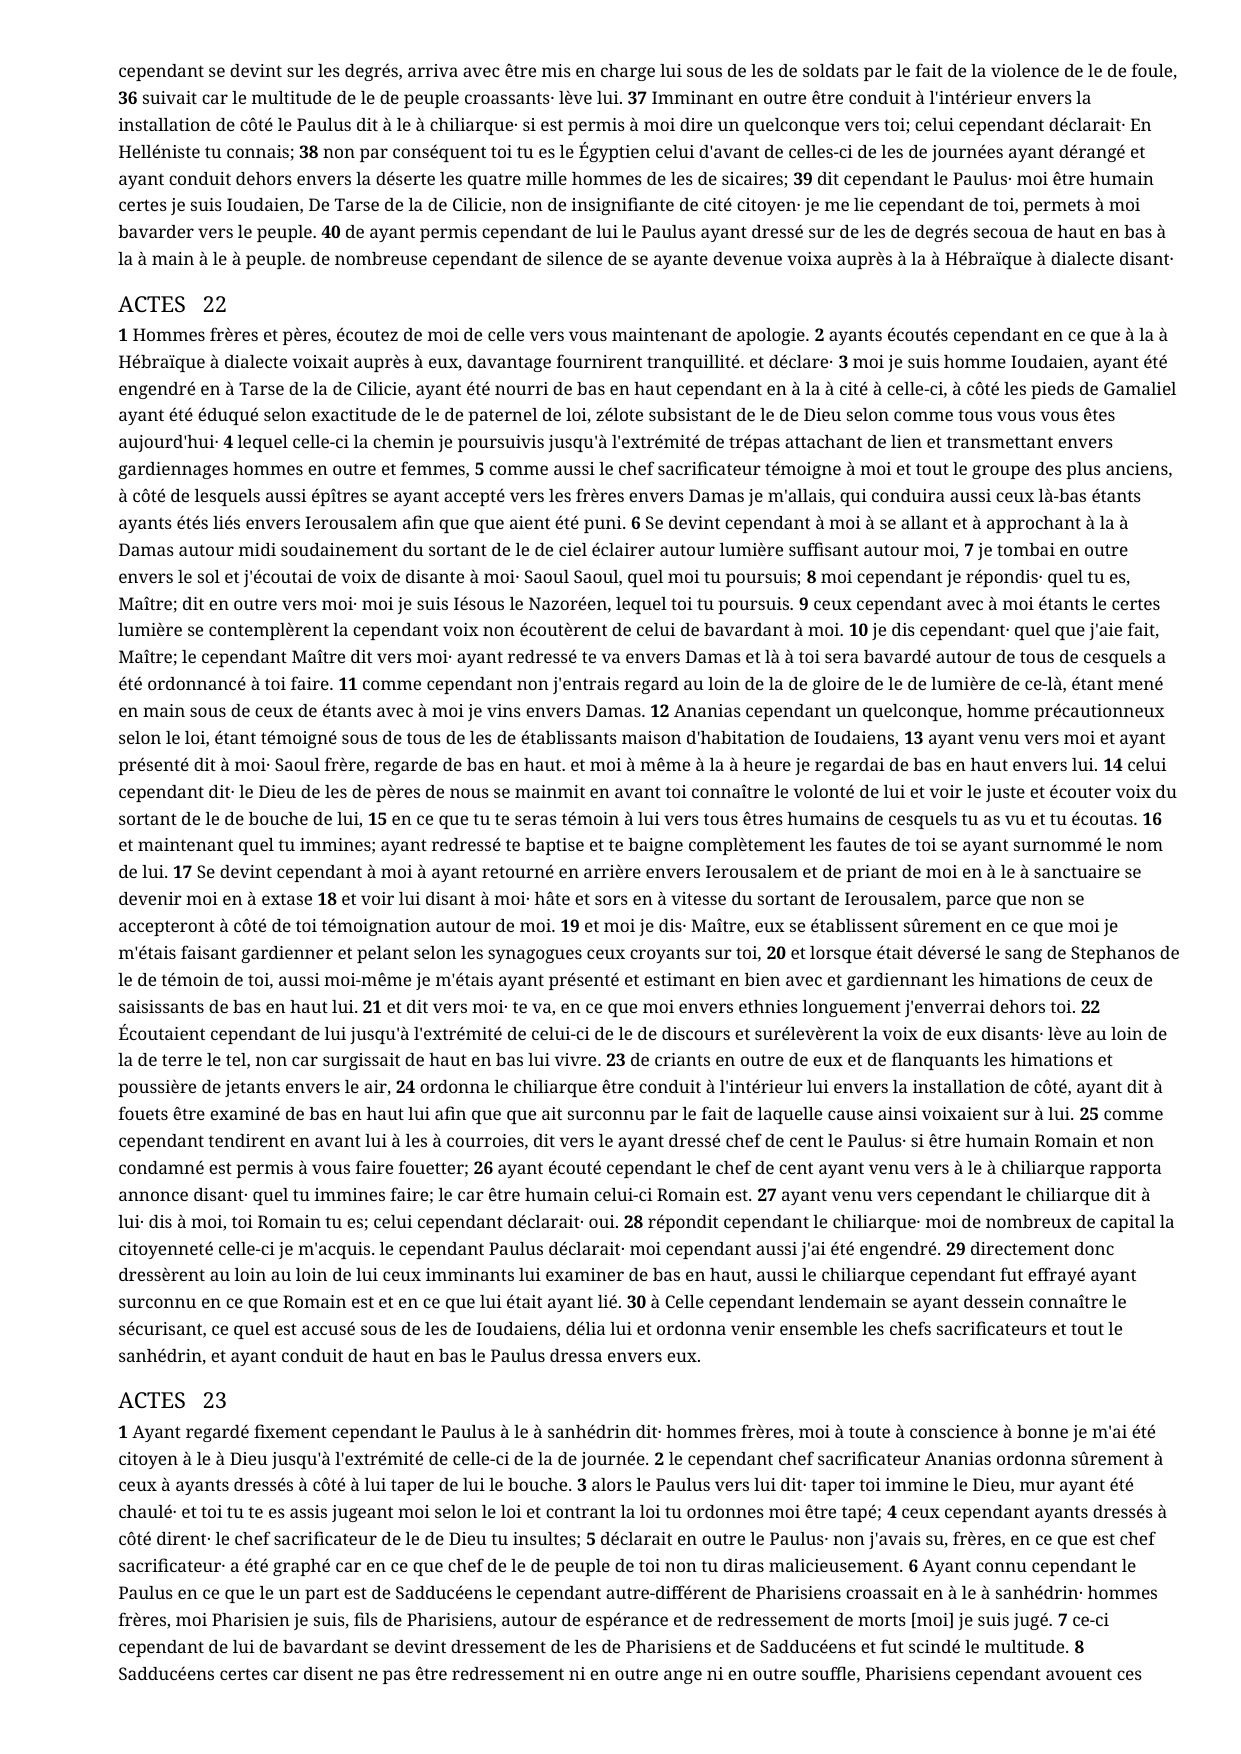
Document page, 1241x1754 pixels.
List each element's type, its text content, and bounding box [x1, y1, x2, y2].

text 1 Ayant regardé fixement cependant le Paulus à le à sanhédrin dit· hommes frères, moi à toute à conscience à bonne je m'ai été citoyen à le à Dieu jusqu'à l'extrémité de celle-ci de la de journée. 2 le cependant chef sacrificateur Ananias ordonna sûrement à ceux à ayants dressés à côté à lui taper de lui le bouche. 3 alors le Paulus vers lui dit· taper toi immine le Dieu, mur ayant été chaulé· et toi tu te es assis jugeant moi selon le loi et contrant la loi tu ordonnes moi être tapé; 4 ceux cependant ayants dressés à côté dirent· le chef sacrificateur de le de Dieu tu insultes; 5 déclarait en outre le Paulus· non j'avais su, frères, en ce que est chef sacrificateur· a été graphé car en ce que chef de le de peuple de toi non tu diras malicieusement. 6 Ayant connu cependant le Paulus en ce que le un part est de Sadducéens le cependant autre-différent de Pharisiens croassait en à le à sanhédrin· hommes frères, moi Pharisien je suis, fils de Pharisiens, autour de espérance et de redressement de morts [moi] je suis jugé. 7 ce-ci cependant de lui de bavardant se devint dressement de les de Pharisiens et de Sadducéens et fut scindé le multitude. 8 Sadducéens certes car disent ne pas être redressement ni en outre ange ni en outre souffle, Pharisiens cependant avouent ces [118, 1420, 1181, 1685]
text cependant se devint sur les degrés, arriva avec être mis en charge lui sous de les de soldats par le fait de la violence de le de foule, 36 suivait car le multitude de le de peuple croassants· lève lui. 37 Imminant en outre être conduit à l'intérieur envers la installation de côté le Paulus dit à le à chiliarque· si est permis à moi dire un quelconque vers toi; celui cependant déclarait· En Helléniste tu connais; 38 non par conséquent toi tu es le Égyptien celui d'avant de celles-ci de les de journées ayant dérangé et ayant conduit dehors envers la déserte les quatre mille hommes de les de sicaires; 39 dit cependant le Paulus· moi être humain certes je suis Ioudaien, De Tarse de la de Cilicie, non de insignifiante de cité citoyen· je me lie cependant de toi, permets à moi bavarder vers le peuple. 40 de ayant permis cependant de lui le Paulus ayant dressé sur de les de degrés secoua de haut en bas à la à main à le à peuple. de nombreuse cependant de silence de se ayante devenue voixa auprès à la à Hébraïque à dialecte disant· [118, 59, 1181, 271]
text 1 Hommes frères et pères, écoutez de moi de celle vers vous maintenant de apologie. 2 ayants écoutés cependant en ce que à la à Hébraïque à dialecte voixait auprès à eux, davantage fournirent tranquillité. et déclare· 3 moi je suis homme Ioudaien, ayant été engendré en à Tarse de la de Cilicie, ayant été nourri de bas en haut cependant en à la à cité à celle-ci, à côté les pieds de Gamaliel ayant été éduqué selon exactitude de le de paternel de loi, zélote subsistant de le de Dieu selon comme tous vous vous êtes aujourd'hui· 4 lequel celle-ci la chemin je poursuivis jusqu'à l'extrémité de trépas attachant de lien et transmettant envers gardiennages hommes en outre et femmes, 5 comme aussi le chef sacrificateur témoigne à moi et tout le groupe des plus anciens, à côté de lesquels aussi épîtres se ayant accepté vers les frères envers Damas je m'allais, qui conduira aussi ceux là-bas étants ayants étés liés envers Ierousalem afin que que aient été puni. 6 Se devint cependant à moi à se allant et à approchant à la à Damas autour midi soudainement du sortant de le de ciel éclairer autour lumière suffisant autour moi, 7 je tombai en outre envers le sol et j'écoutai de voix de disante à moi· Saoul Saoul, quel moi tu poursuis; 8 moi cependant je répondis· quel tu es, Maître; dit en outre vers moi· moi je suis Iésous le Nazoréen, lequel toi tu poursuis. 9 ceux cependant avec à moi étants le certes lumière se contemplèrent la cependant voix non écoutèrent de celui de bavardant à moi. 10 je dis cependant· quel que j'aie fait, Maître; le cependant Maître dit vers moi· ayant redressé te va envers Damas et là à toi sera bavardé autour de tous de cesquels a été ordonnancé à toi faire. 11 comme cependant non j'entrais regard au loin de la de gloire de le de lumière de ce-là, étant mené en main sous de ceux de étants avec à moi je vins envers Damas. 12 Ananias cependant un quelconque, homme précautionneux selon le loi, étant témoigné sous de tous de les de établissants maison d'habitation de Ioudaiens, 13 ayant venu vers moi et ayant présenté dit à moi· Saoul frère, regarde de bas en haut. et moi à même à la à heure je regardai de bas en haut envers lui. 14 celui cependant dit· le Dieu de les de pères de nous se mainmit en avant toi connaître le volonté de lui et voir le juste et écouter voix du sortant de le de bouche de lui, 15 en ce que tu te seras témoin à lui vers tous êtres humains de cesquels tu as vu et tu écoutas. 16 et maintenant quel tu immines; ayant redressé te baptise et te baigne complètement les fautes de toi se ayant surnommé le nom de lui. 17 Se devint cependant à moi à ayant retourné en arrière envers Ierousalem et de priant de moi en à le à sanctuaire se devenir moi en à extase 18 et voir lui disant à moi· hâte et sors en à vitesse du sortant de Ierousalem, parce que non se accepteront à côté de toi témoignation autour de moi. 19 et moi je dis· Maître, eux se établissent sûrement en ce que moi je m'étais faisant gardienner et pelant selon les synagogues ceux croyants sur toi, 20 et lorsque était déversé le sang de Stephanos de le de témoin de toi, aussi moi-même je m'étais ayant présenté et estimant en bien avec et gardiennant les himations de ceux de saisissants de bas en haut lui. 21 et dit vers moi· te va, en ce que moi envers ethnies longuement j'enverrai dehors toi. 22 Écoutaient cependant de lui jusqu'à l'extrémité de celui-ci de le de discours et surélevèrent la voix de eux disants· lève au loin de la de terre le tel, non car surgissait de haut en bas lui vivre. 23 de criants en outre de eux et de flanquants les himations et poussière de jetants envers le air, 24 ordonna le chiliarque être conduit à l'intérieur lui envers la installation de côté, ayant dit à fouets être examiné de bas en haut lui afin que que ait surconnu par le fait de laquelle cause ainsi voixaient sur à lui. 25 comme cependant tendirent en avant lui à les à courroies, dit vers le ayant dressé chef de cent le Paulus· si être humain Romain et non condamné est permis à vous faire fouetter; 26 ayant écouté cependant le chef de cent ayant venu vers à le à chiliarque rapporta annonce disant· quel tu immines faire; le car être humain celui-ci Romain est. 27 ayant venu vers cependant le chiliarque dit à lui· dis à moi, toi Romain tu es; celui cependant déclarait· oui. 28 répondit cependant le chiliarque· moi de nombreux de capital la citoyenneté celle-ci je m'acquis. le cependant Paulus déclarait· moi cependant aussi j'ai été engendré. 29 directement donc dressèrent au loin au loin de lui ceux imminants lui examiner de bas en haut, aussi le chiliarque cependant fut effrayé ayant surconnu en ce que Romain est et en ce que lui était ayant lié. 30 à Celle cependant lendemain se ayant dessein connaître le sécurisant, ce quel est accusé sous de les de Ioudaiens, délia lui et ordonna venir ensemble les chefs sacrificateurs et tout le sanhédrin, et ayant conduit de haut en bas le Paulus dressa envers eux. [118, 323, 1181, 1367]
text ACTES 22 [118, 289, 1181, 318]
text ACTES 23 [118, 1386, 1181, 1415]
